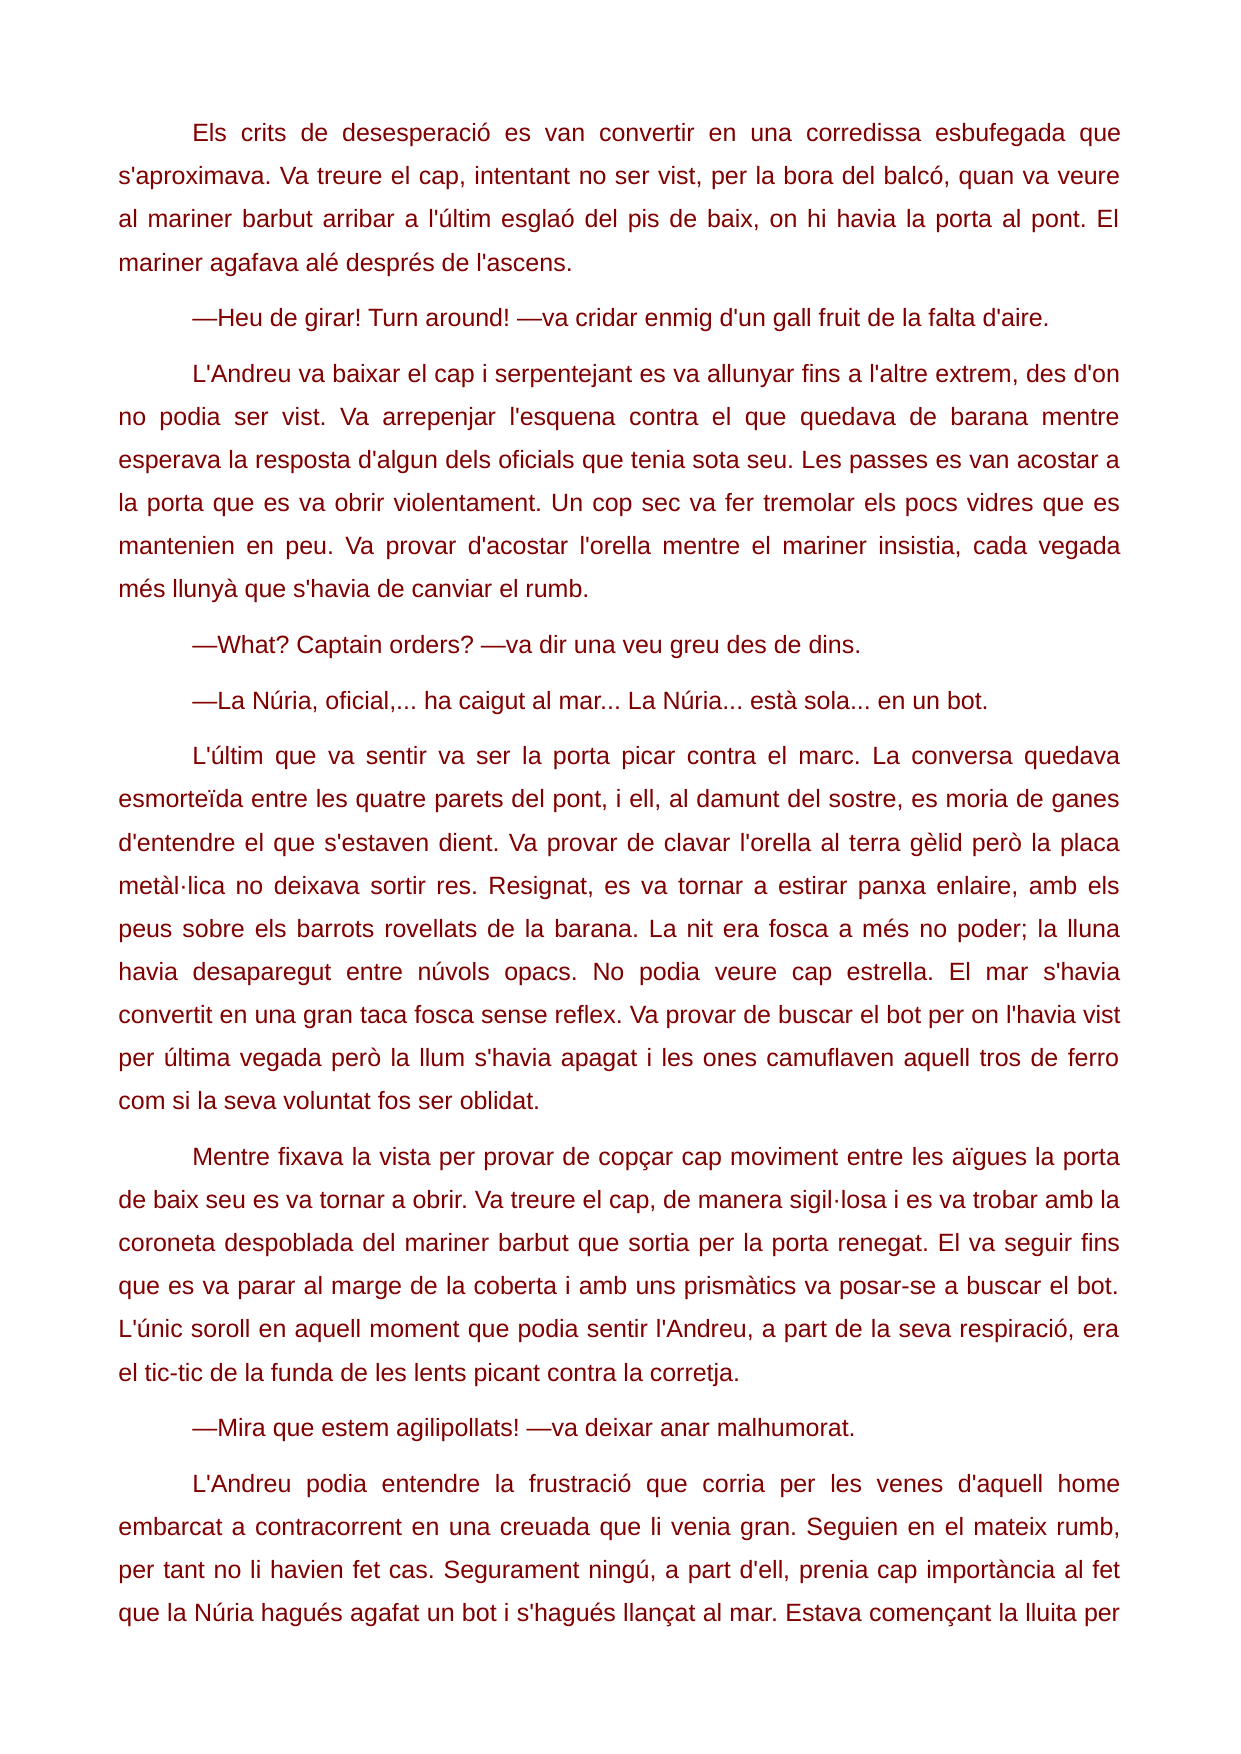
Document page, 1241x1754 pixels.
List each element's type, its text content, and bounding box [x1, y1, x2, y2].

text —Heu de girar! Turn around! —va cridar enmig d'un gall fruit de la falta d'aire. [118, 303, 1122, 332]
text —What? Captain orders? —va dir una veu greu des de dins. [118, 630, 1122, 659]
text Els crits de desesperació es van convertir en una corredissa esbufegada que s'aproximava. Va treure el cap, intentant no ser vist, per la bora del balcó, quan va veure al mariner barbut arribar a l'últim esglaó del pis de baix, on hi havia la porta al pont. El mariner agafava alé després de l'ascens. [118, 118, 1122, 276]
text L'Andreu podia entendre la frustració que corria per les venes d'aquell home embarcat a contracorrent en una creuada que li venia gran. Seguien en el mateix rumb, per tant no li havien fet cas. Segurament ningú, a part d'ell, prenia cap importància al fet que la Núria hagués agafat un bot i s'hagués llançat al mar. Estava començant la lluita per [118, 1469, 1122, 1627]
text Mentre fixava la vista per provar de copçar cap moviment entre les aïgues la porta de baix seu es va tornar a obrir. Va treure el cap, de manera sigil·losa i es va trobar amb la coroneta despoblada del mariner barbut que sortia per la porta renegat. El va seguir fins que es va parar al marge de la coberta i amb uns prismàtics va posar-se a buscar el bot. L'únic soroll en aquell moment que podia sentir l'Andreu, a part de la seva respiració, era el tic-tic de la funda de les lents picant contra la corretja. [118, 1142, 1122, 1386]
text —Mira que estem agilipollats! —va deixar anar malhumorat. [118, 1413, 1122, 1442]
text —La Núria, oficial,... ha caigut al mar... La Núria... està sola... en un bot. [118, 686, 1122, 714]
text L'últim que va sentir va ser la porta picar contra el marc. La conversa quedava esmorteïda entre les quatre parets del pont, i ell, al damunt del sostre, es moria de ganes d'entendre el que s'estaven dient. Va provar de clavar l'orella al terra gèlid però la placa metàl·lica no deixava sortir res. Resignat, es va tornar a estirar panxa enlaire, amb els peus sobre els barrots rovellats de la barana. La nit era fosca a més no poder; la lluna havia desaparegut entre núvols opacs. No podia veure cap estrella. El mar s'havia convertit en una gran taca fosca sense reflex. Va provar de buscar el bot per on l'havia vist per última vegada però la llum s'havia apagat i les ones camuflaven aquell tros de ferro com si la seva voluntat fos ser oblidat. [118, 741, 1122, 1115]
text L'Andreu va baixar el cap i serpentejant es va allunyar fins a l'altre extrem, des d'on no podia ser vist. Va arrepenjar l'esquena contra el que quedava de barana mentre esperava la resposta d'algun dels oficials que tenia sota seu. Les passes es van acostar a la porta que es va obrir violentament. Un cop sec va fer tremolar els pocs vidres que es mantenien en peu. Va provar d'acostar l'orella mentre el mariner insistia, cada vegada més llunyà que s'havia de canviar el rumb. [118, 359, 1122, 603]
